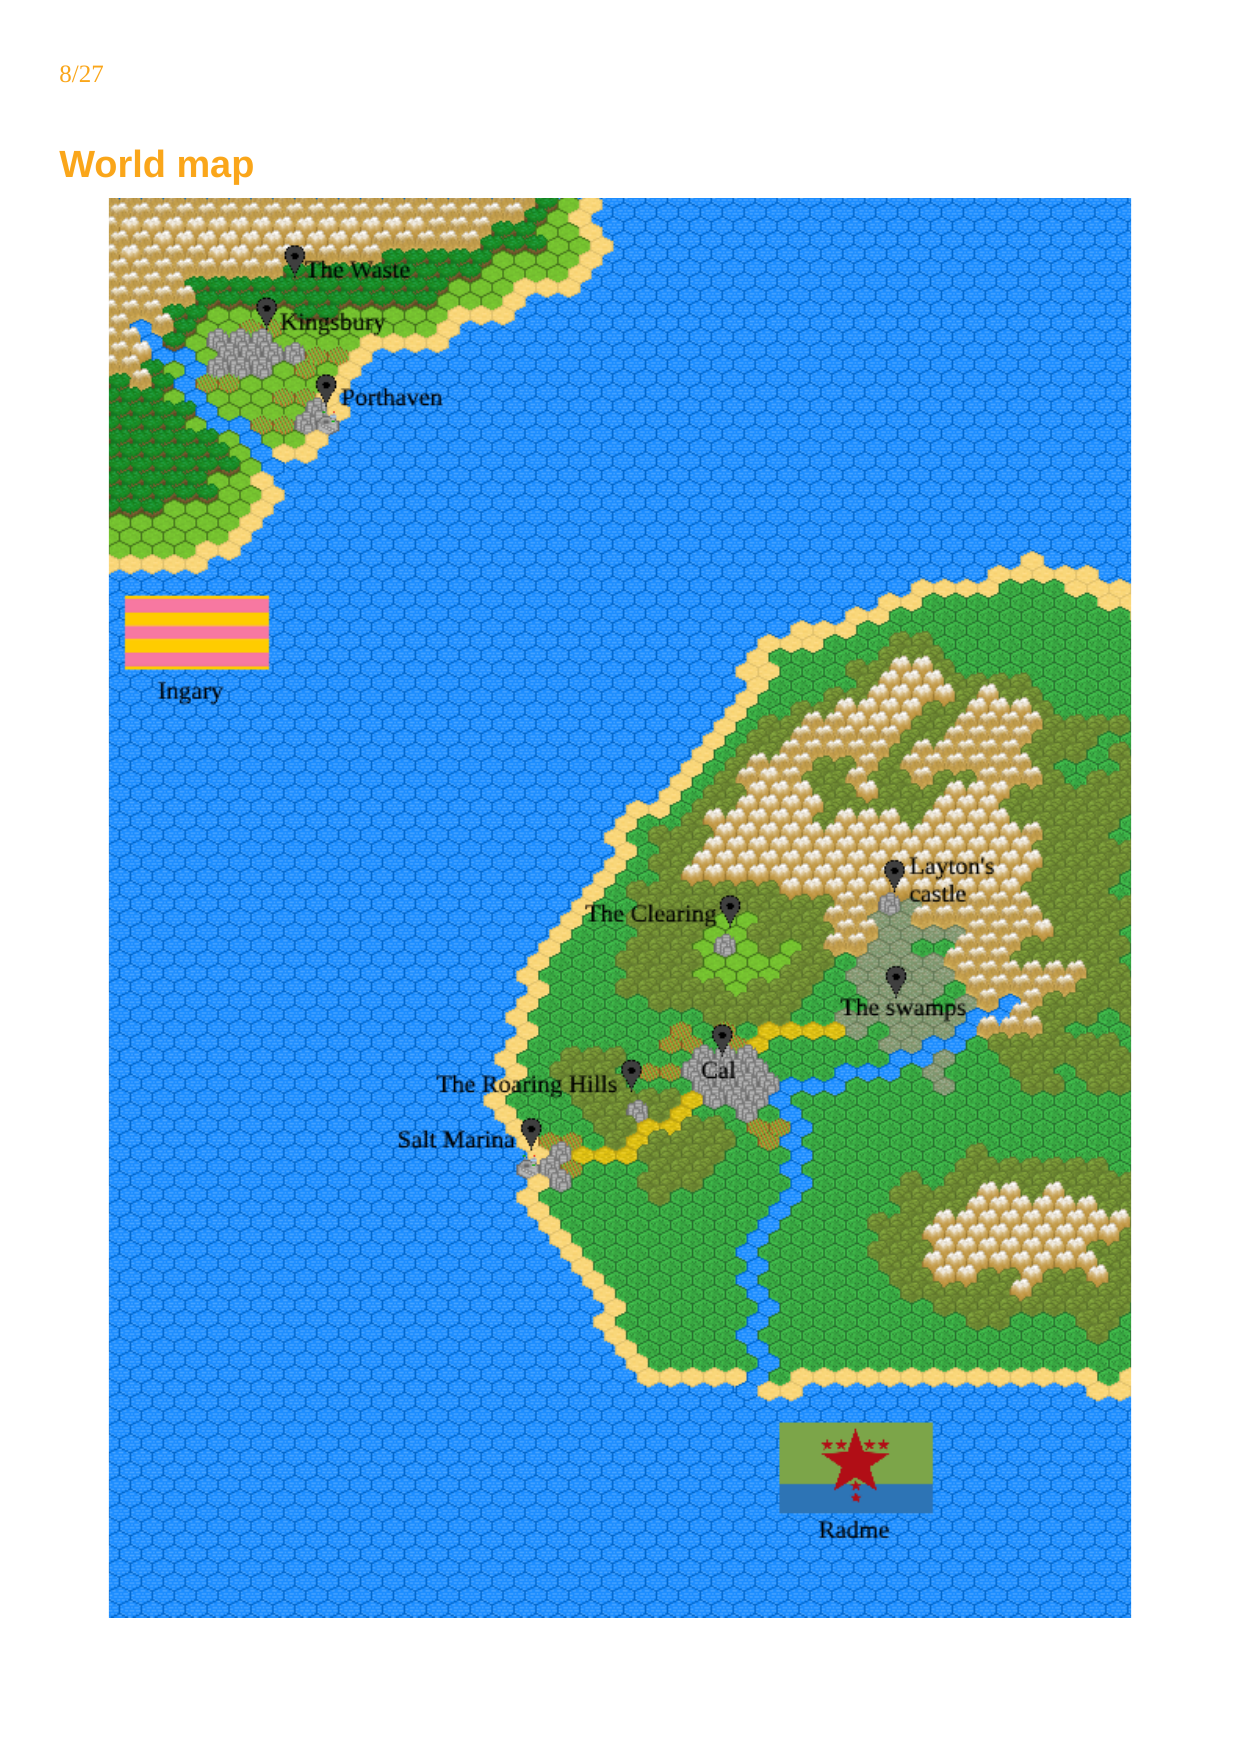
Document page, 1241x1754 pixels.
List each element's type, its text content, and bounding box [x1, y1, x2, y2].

picture [108, 198, 1132, 1618]
subtitle World map [59, 142, 1181, 186]
